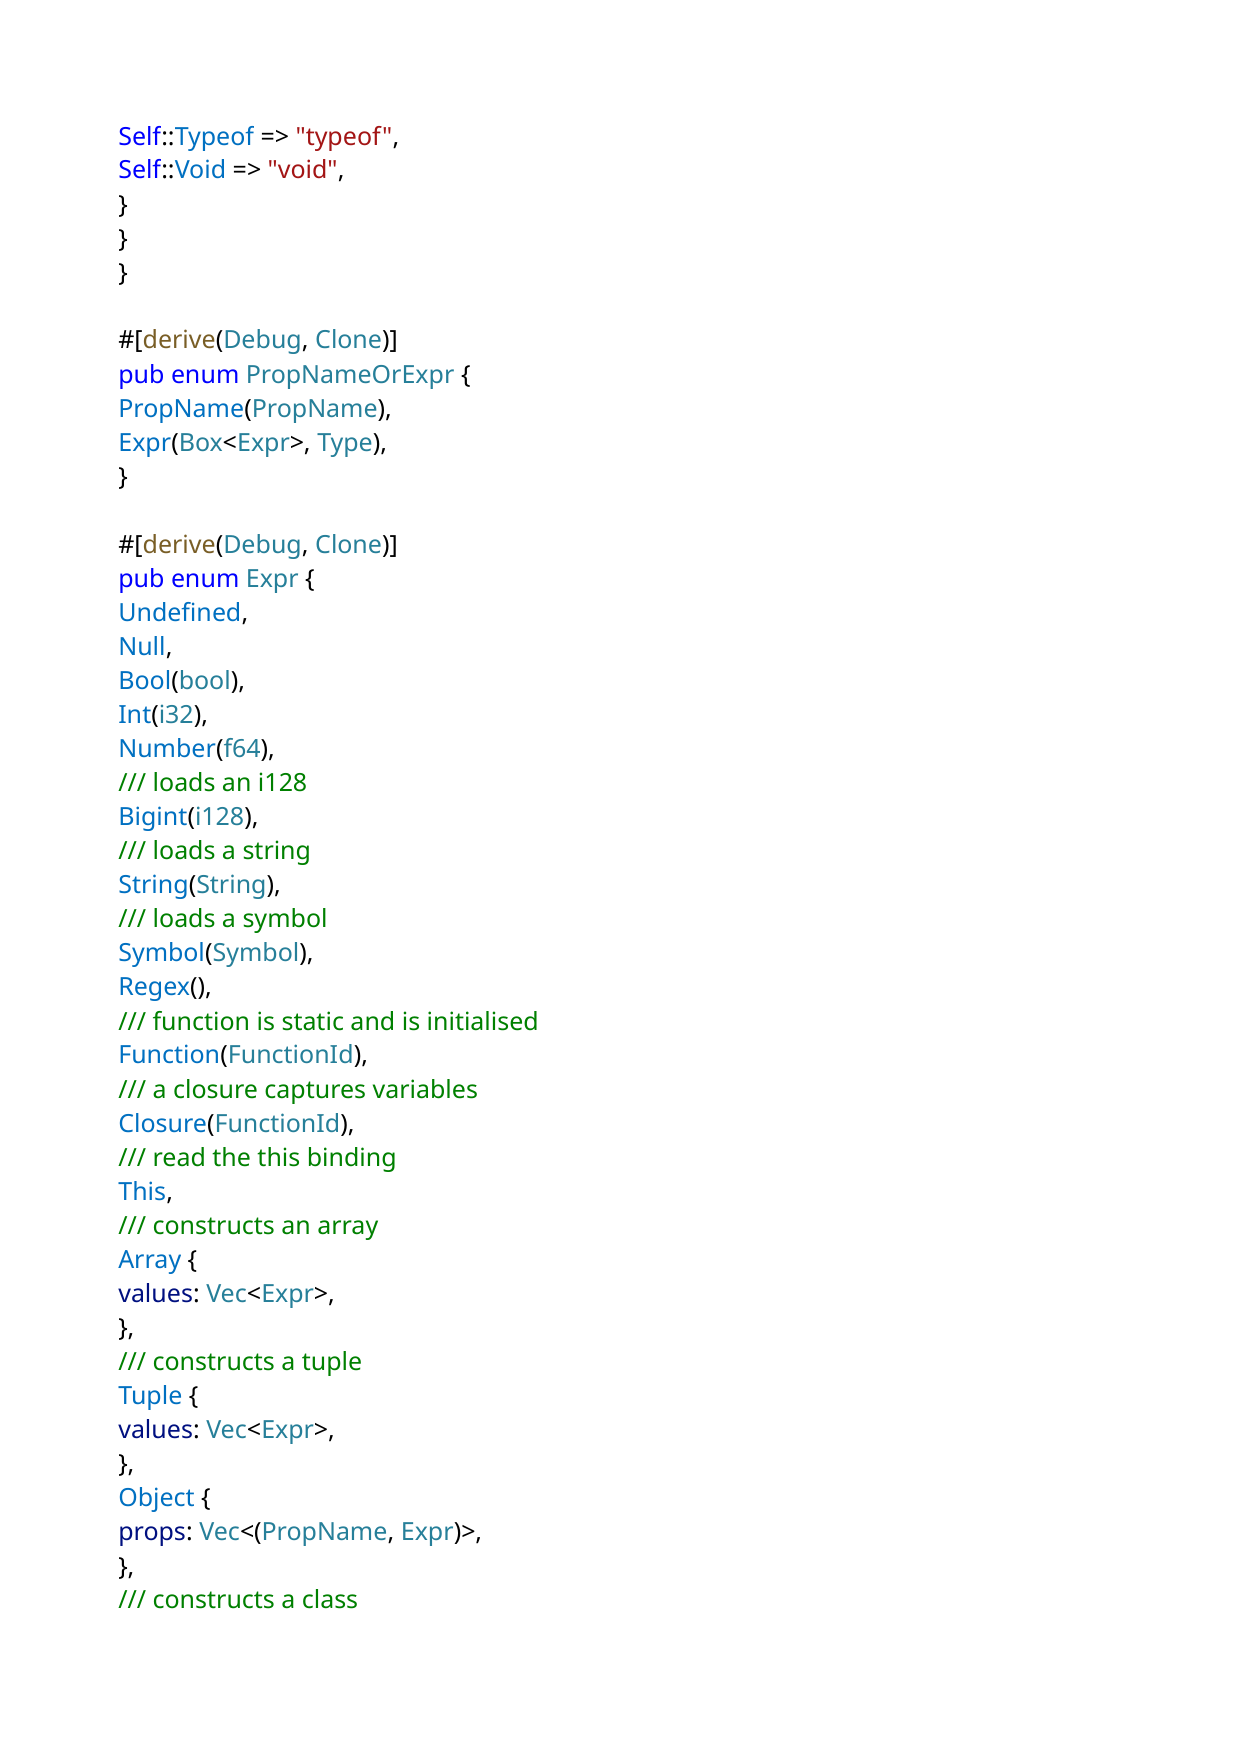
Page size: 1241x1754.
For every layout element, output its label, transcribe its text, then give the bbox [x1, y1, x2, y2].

text /// loads an i128 [118, 765, 1122, 799]
text PropName(PropName), [118, 390, 1122, 424]
text /// a closure captures variables [118, 1071, 1122, 1105]
text Bool(bool), [118, 662, 1122, 697]
text String(String), [118, 867, 1122, 901]
text pub enum PropNameOrExpr { [118, 356, 1122, 390]
text Self::Void => "void", [118, 152, 1122, 186]
text Expr(Box<Expr>, Type), [118, 424, 1122, 458]
text }, [118, 1548, 1122, 1582]
text Int(i32), [118, 697, 1122, 731]
text Bigint(i128), [118, 799, 1122, 833]
text /// function is static and is initialised [118, 1003, 1122, 1037]
text Tuple { [118, 1378, 1122, 1412]
text values: Vec<Expr>, [118, 1276, 1122, 1310]
text } [118, 458, 1122, 492]
text Null, [118, 628, 1122, 662]
text /// constructs a class [118, 1582, 1122, 1616]
text }, [118, 1310, 1122, 1344]
text #[derive(Debug, Clone)] [118, 322, 1122, 356]
text /// loads a string [118, 833, 1122, 867]
text } [118, 220, 1122, 254]
text Number(f64), [118, 731, 1122, 765]
text Function(FunctionId), [118, 1037, 1122, 1071]
text Closure(FunctionId), [118, 1105, 1122, 1139]
text /// loads a symbol [118, 901, 1122, 935]
text /// constructs an array [118, 1207, 1122, 1242]
text This, [118, 1173, 1122, 1207]
text pub enum Expr { [118, 560, 1122, 594]
text Array { [118, 1242, 1122, 1276]
text Object { [118, 1480, 1122, 1514]
text #[derive(Debug, Clone)] [118, 526, 1122, 560]
text } [118, 254, 1122, 288]
text values: Vec<Expr>, [118, 1412, 1122, 1446]
text Regex(), [118, 969, 1122, 1003]
text Symbol(Symbol), [118, 935, 1122, 969]
text props: Vec<(PropName, Expr)>, [118, 1514, 1122, 1548]
text }, [118, 1446, 1122, 1480]
text Self::Typeof => "typeof", [118, 118, 1122, 152]
text /// constructs a tuple [118, 1344, 1122, 1378]
text Undefined, [118, 594, 1122, 628]
text /// read the this binding [118, 1139, 1122, 1173]
text } [118, 186, 1122, 220]
